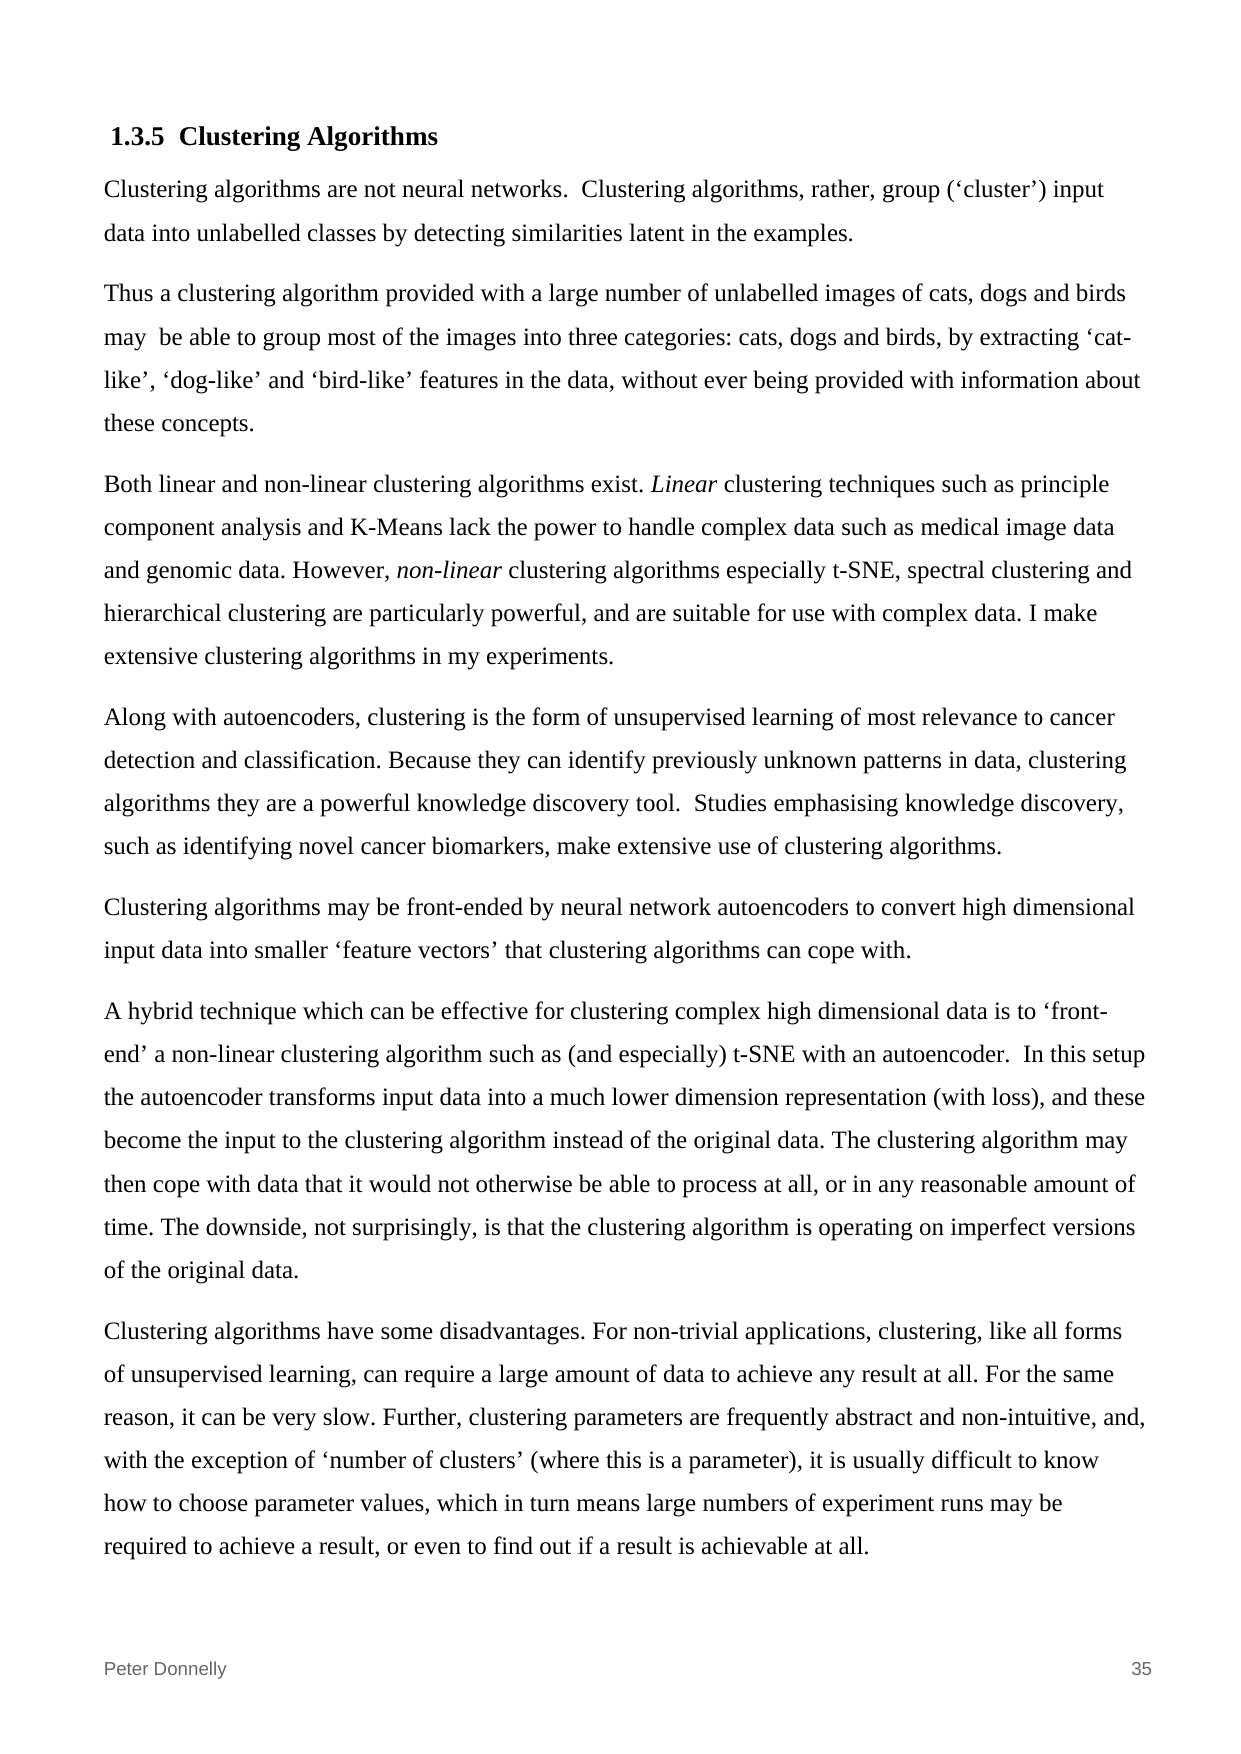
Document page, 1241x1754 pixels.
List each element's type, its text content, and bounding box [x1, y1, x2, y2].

text Clustering algorithms have some disadvantages. For non-trivial applications, clustering, like all forms of unsupervised learning, can require a large amount of data to achieve any result at all. For the same reason, it can be very slow. Further, clustering parameters are frequently abstract and non-intuitive, and, with the exception of ‘number of clusters’ (where this is a parameter), it is usually difficult to know how to choose parameter values, which in turn means large numbers of experiment runs may be required to achieve a result, or even to find out if a result is achievable at all. [103, 1316, 1146, 1560]
text Both linear and non-linear clustering algorithms exist. Linear clustering techniques such as principle component analysis and K-Means lack the power to handle complex data such as medical image data and genomic data. However, non-linear clustering algorithms especially t-SNE, spectral clustering and hierarchical clustering are particularly powerful, and are suitable for use with complex data. I make extensive clustering algorithms in my experiments. [103, 469, 1146, 670]
text Clustering algorithms may be front-ended by neural network autoencoders to convert high dimensional input data into smaller ‘feature vectors’ that clustering algorithms can cope with. [103, 892, 1146, 964]
subtitle Clustering Algorithms [103, 120, 1146, 151]
text Clustering algorithms are not neural networks. Clustering algorithms, rather, group (‘cluster’) input data into unlabelled classes by detecting similarities latent in the examples. [103, 174, 1146, 246]
text A hybrid technique which can be effective for clustering complex high dimensional data is to ‘front-end’ a non-linear clustering algorithm such as (and especially) t-SNE with an autoencoder. In this setup the autoencoder transforms input data into a much lower dimension representation (with loss), and these become the input to the clustering algorithm instead of the original data. The clustering algorithm may then cope with data that it would not otherwise be able to process at all, or in any reasonable amount of time. The downside, not surprisingly, is that the clustering algorithm is operating on imperfect versions of the original data. [103, 996, 1146, 1284]
text Along with autoencoders, clustering is the form of unsupervised learning of most relevance to cancer detection and classification. Because they can identify previously unknown patterns in data, clustering algorithms they are a powerful knowledge discovery tool. Studies emphasising knowledge discovery, such as identifying novel cancer biomarkers, make extensive use of clustering algorithms. [103, 702, 1146, 860]
text Thus a clustering algorithm provided with a large number of unlabelled images of cats, dogs and birds may be able to group most of the images into three categories: cats, dogs and birds, by extracting ‘cat-like’, ‘dog-like’ and ‘bird-like’ features in the data, without ever being provided with information about these concepts. [103, 278, 1146, 437]
